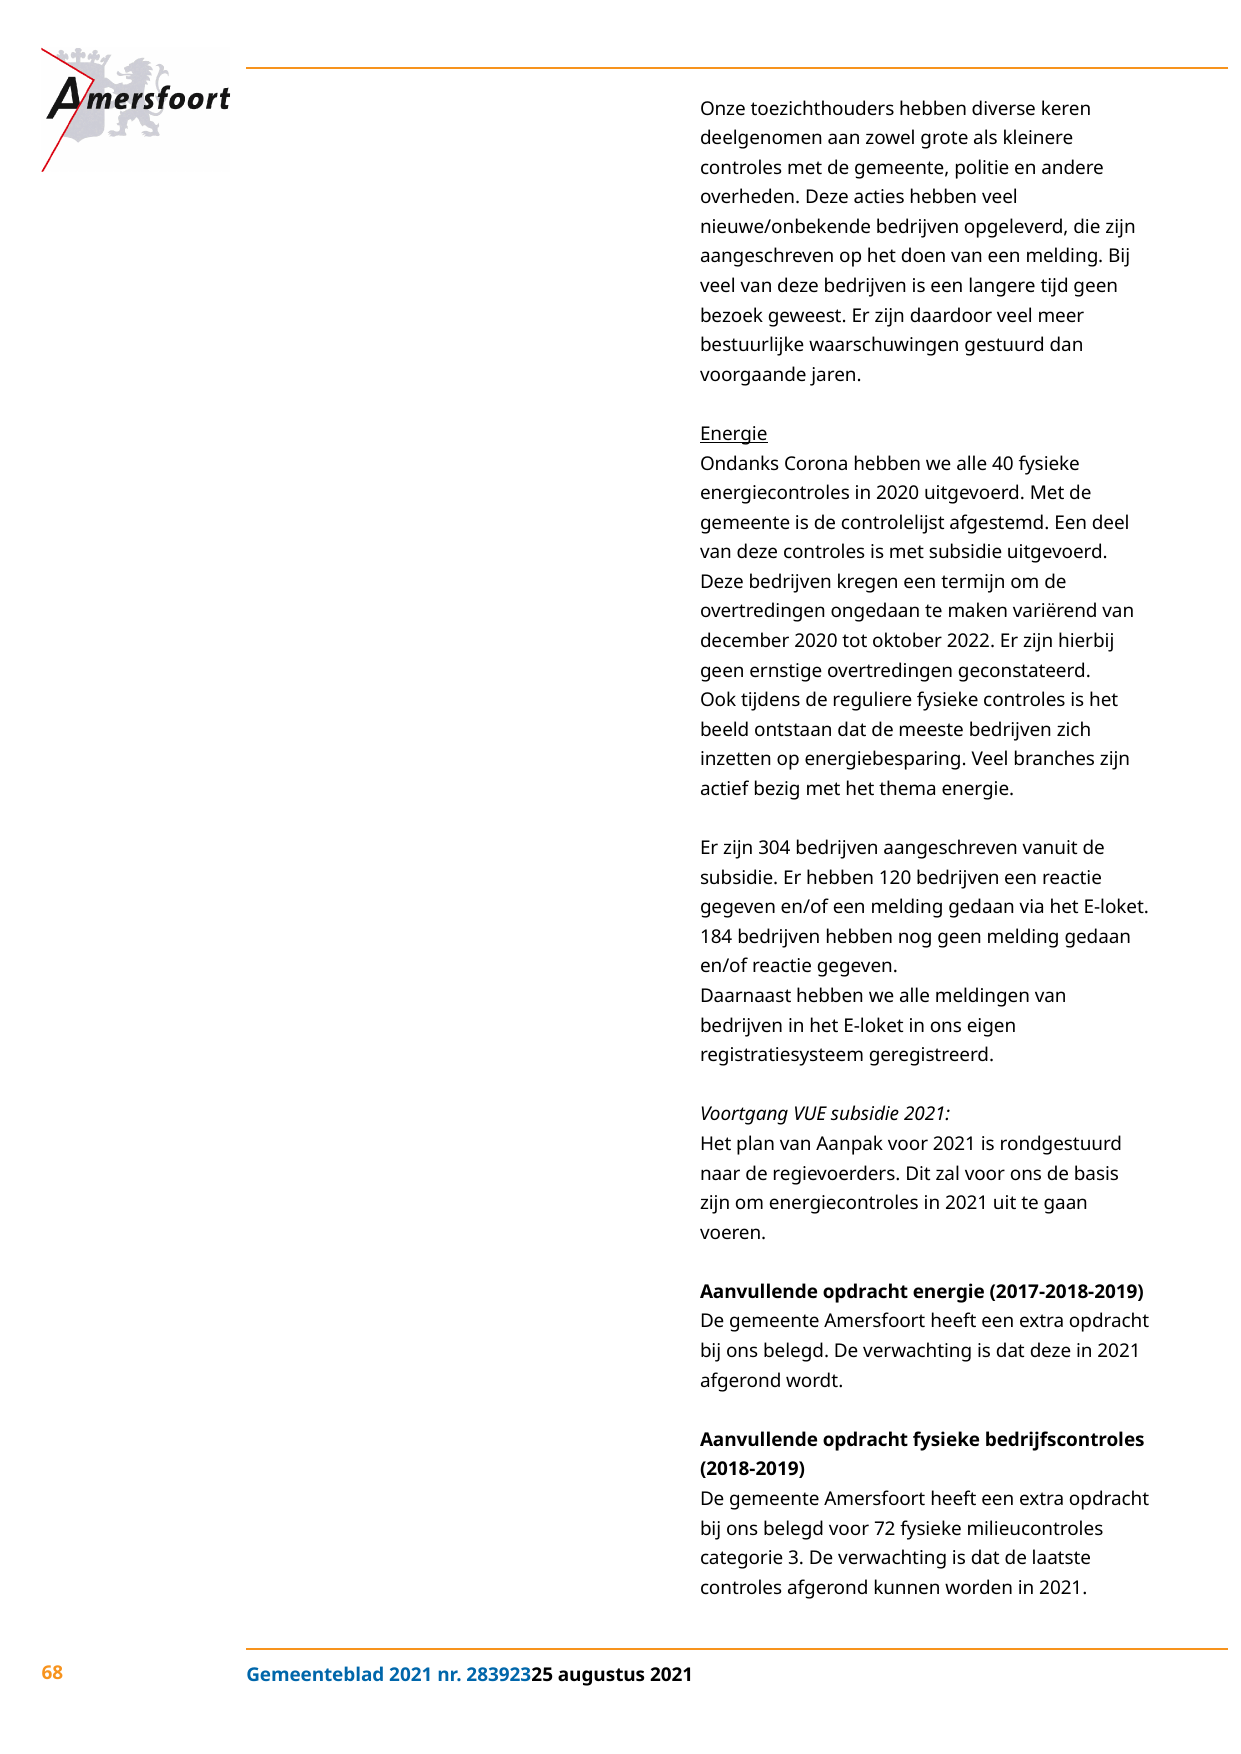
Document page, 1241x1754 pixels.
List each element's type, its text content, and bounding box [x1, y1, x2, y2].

table_cell [248, 95, 700, 1600]
picture [41, 47, 231, 172]
table_cell Onze toezichthouders hebben diverse keren deelgenomen aan zowel grote als kleinere controles met de gemeente, politie en andere overheden. Deze acties hebben veel nieuwe/onbekende bedrijven opgeleverd, die zijn aangeschreven op het doen van een melding. Bij veel van deze bedrijven is een langere tijd geen bezoek geweest. Er zijn daardoor veel meer bestuurlijke waarschuwingen gestuurd dan voorgaande jaren. Energie Ondanks Corona hebben we alle 40 fysieke energiecontroles in 2020 uitgevoerd. Met de gemeente is de controlelijst afgestemd. Een deel van deze controles is met subsidie uitgevoerd. Deze bedrijven kregen een termijn om de overtredingen ongedaan te maken variërend van december 2020 tot oktober 2022. Er zijn hierbij geen ernstige overtredingen geconstateerd. Ook tijdens de reguliere fysieke controles is het beeld ontstaan dat de meeste bedrijven zich inzetten op energiebesparing. Veel branches zijn actief bezig met het thema energie. Er zijn 304 bedrijven aangeschreven vanuit de subsidie. Er hebben 120 bedrijven een reactie gegeven en/of een melding gedaan via het E-loket. 184 bedrijven hebben nog geen melding gedaan en/of reactie gegeven. Daarnaast hebben we alle meldingen van bedrijven in het E-loket in ons eigen registratiesysteem geregistreerd. Voortgang VUE subsidie 2021: Het plan van Aanpak voor 2021 is rondgestuurd naar de regievoerders. Dit zal voor ons de basis zijn om energiecontroles in 2021 uit te gaan voeren. Aanvullende opdracht energie (2017-2018-2019) De gemeente Amersfoort heeft een extra opdracht bij ons belegd. De verwachting is dat deze in 2021 afgerond wordt. Aanvullende opdracht fysieke bedrijfscontroles (2018-2019) De gemeente Amersfoort heeft een extra opdracht bij ons belegd voor 72 fysieke milieucontroles categorie 3. De verwachting is dat de laatste controles afgerond kunnen worden in 2021. [700, 95, 1152, 1600]
